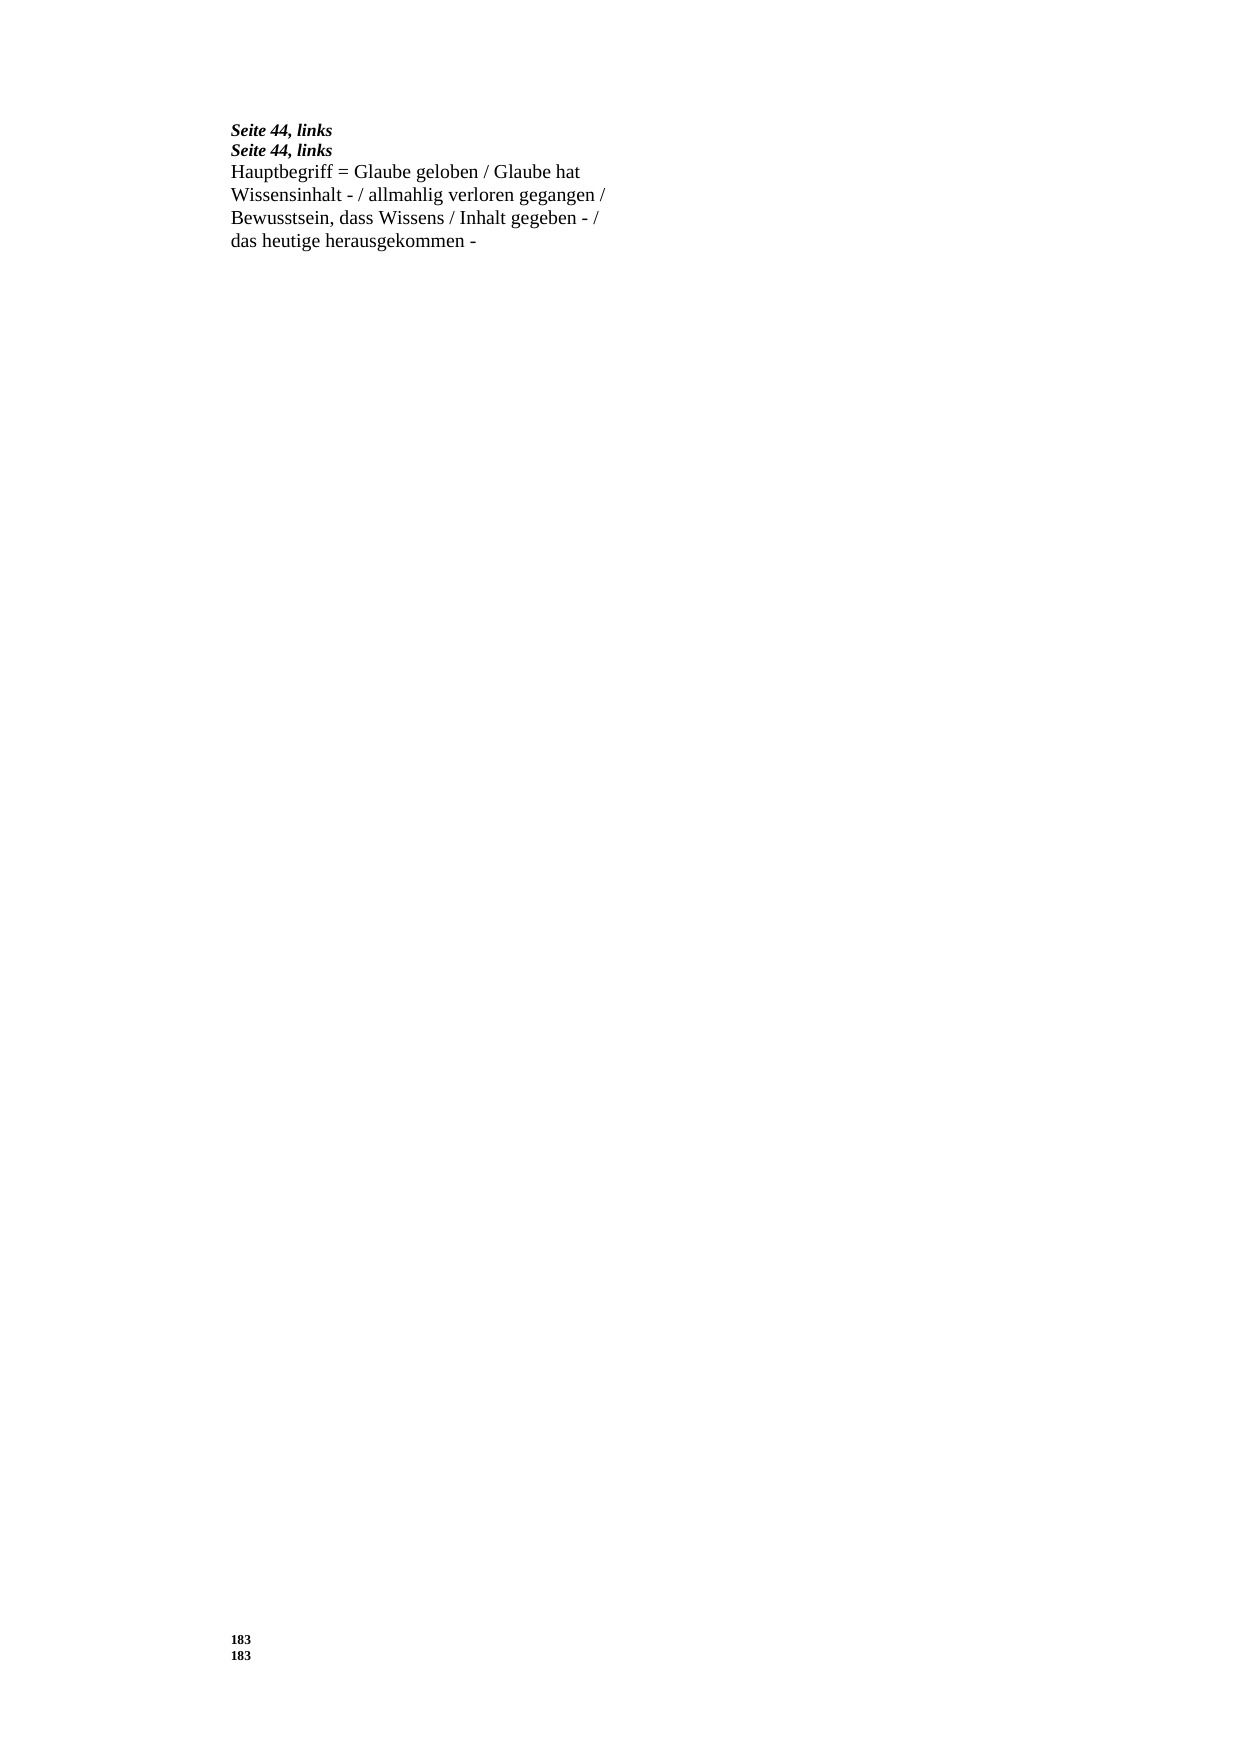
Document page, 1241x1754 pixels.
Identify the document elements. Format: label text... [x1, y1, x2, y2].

text Hauptbegriff = Glaube geloben / Glaube hat Wissensinhalt - / allmahlig verloren gegangen / Bewusstsein, dass Wissens / Inhalt gegeben - / das heutige herausgekommen - [231, 160, 609, 252]
